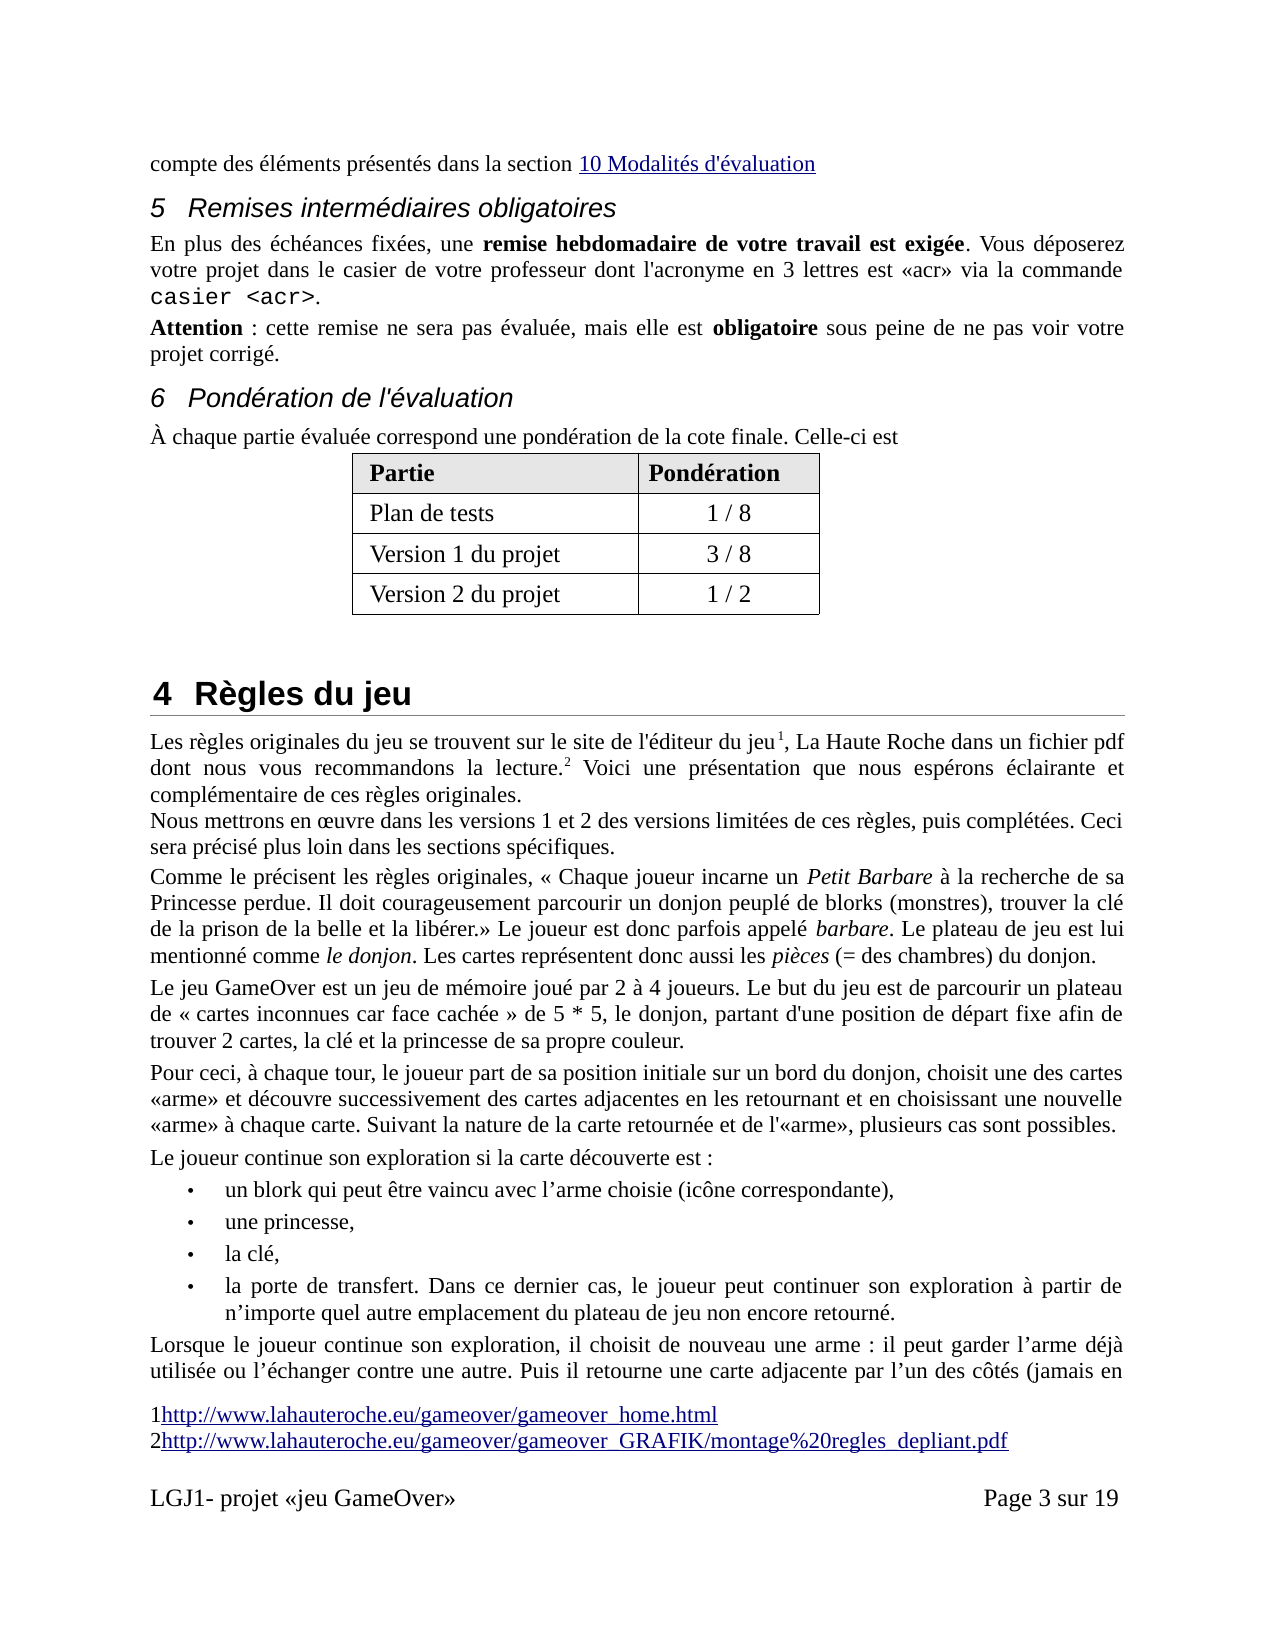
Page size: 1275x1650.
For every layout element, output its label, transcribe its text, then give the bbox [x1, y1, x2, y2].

text Attention : cette remise ne sera pas évaluée, mais elle est obligatoire sous peine de ne pas voir votre projet corrigé. [150, 314, 1125, 367]
text http://www.lahauteroche.eu/gameover/gameover_home.html [150, 1401, 1125, 1427]
table_cell Version 1 du projet [353, 534, 638, 573]
text En plus des échéances fixées, une remise hebdomadaire de votre travail est exigée. Vous déposerez votre projet dans le casier de votre professeur dont l'acronyme en 3 lettres est «acr» via la commande casier <acr>. [150, 230, 1125, 311]
text Nous mettrons en œuvre dans les versions 1 et 2 des versions limitées de ces règles, puis complétées. Ceci sera précisé plus loin dans les sections spécifiques. [150, 807, 1125, 860]
table_header Pondération [639, 454, 819, 493]
table_cell 1 / 8 [639, 494, 819, 533]
text Le joueur continue son exploration si la carte découverte est : [150, 1144, 1125, 1170]
list la porte de transfert. Dans ce dernier cas, le joueur peut continuer son exploration à partir de n’importe quel autre emplacement du plateau de jeu non encore retourné. [187, 1272, 1125, 1325]
text Pour ceci, à chaque tour, le joueur part de sa position initiale sur un bord du donjon, choisit une des cartes «arme» et découvre successivement des cartes adjacentes en les retournant et en choisissant une nouvelle «arme» à chaque carte. Suivant la nature de la carte retournée et de l'«arme», plusieurs cas sont possibles. [150, 1059, 1125, 1138]
text Les règles originales du jeu se trouvent sur le site de l'éditeur du jeu, La Haute Roche dans un fichier pdf dont nous vous recommandons la lecture. Voici une présentation que nous espérons éclairante et complémentaire de ces règles originales. [150, 728, 1125, 807]
table_cell 1 / 2 [639, 574, 819, 614]
table_header Partie [353, 454, 638, 493]
subtitle Pondération de l'évaluation [150, 382, 1125, 414]
text Comme le précisent les règles originales, « Chaque joueur incarne un Petit Barbare à la recherche de sa Princesse perdue. Il doit courageusement parcourir un donjon peuplé de blorks (monstres), trouver la clé de la prison de la belle et la libérer.» Le joueur est donc parfois appelé barbare. Le plateau de jeu est lui mentionné comme le donjon. Les cartes représentent donc aussi les pièces (= des chambres) du donjon. [150, 863, 1125, 968]
subtitle Règles du jeu [150, 671, 1125, 715]
table_cell 3 / 8 [639, 534, 819, 573]
text À chaque partie évaluée correspond une pondération de la cote finale. Celle-ci est [150, 423, 1125, 449]
table_cell Plan de tests [353, 494, 638, 533]
table_cell Version 2 du projet [353, 574, 638, 614]
list un blork qui peut être vaincu avec l’arme choisie (icône correspondante), [187, 1176, 1125, 1202]
text Lorsque le joueur continue son exploration, il choisit de nouveau une arme : il peut garder l’arme déjà utilisée ou l’échanger contre une autre. Puis il retourne une carte adjacente par l’un des côtés (jamais en [150, 1331, 1125, 1384]
subtitle Remises intermédiaires obligatoires [150, 192, 1125, 223]
text Le jeu GameOver est un jeu de mémoire joué par 2 à 4 joueurs. Le but du jeu est de parcourir un plateau de « cartes inconnues car face cachée » de 5 * 5, le donjon, partant d'une position de départ fixe afin de trouver 2 cartes, la clé et la princesse de sa propre couleur. [150, 974, 1125, 1053]
text http://www.lahauteroche.eu/gameover/gameover_GRAFIK/montage%20regles_depliant.pdf [150, 1427, 1125, 1453]
list une princesse, [187, 1208, 1125, 1234]
text compte des éléments présentés dans la section 10 Modalités d'évaluation [150, 150, 1125, 176]
list la clé, [187, 1240, 1125, 1267]
